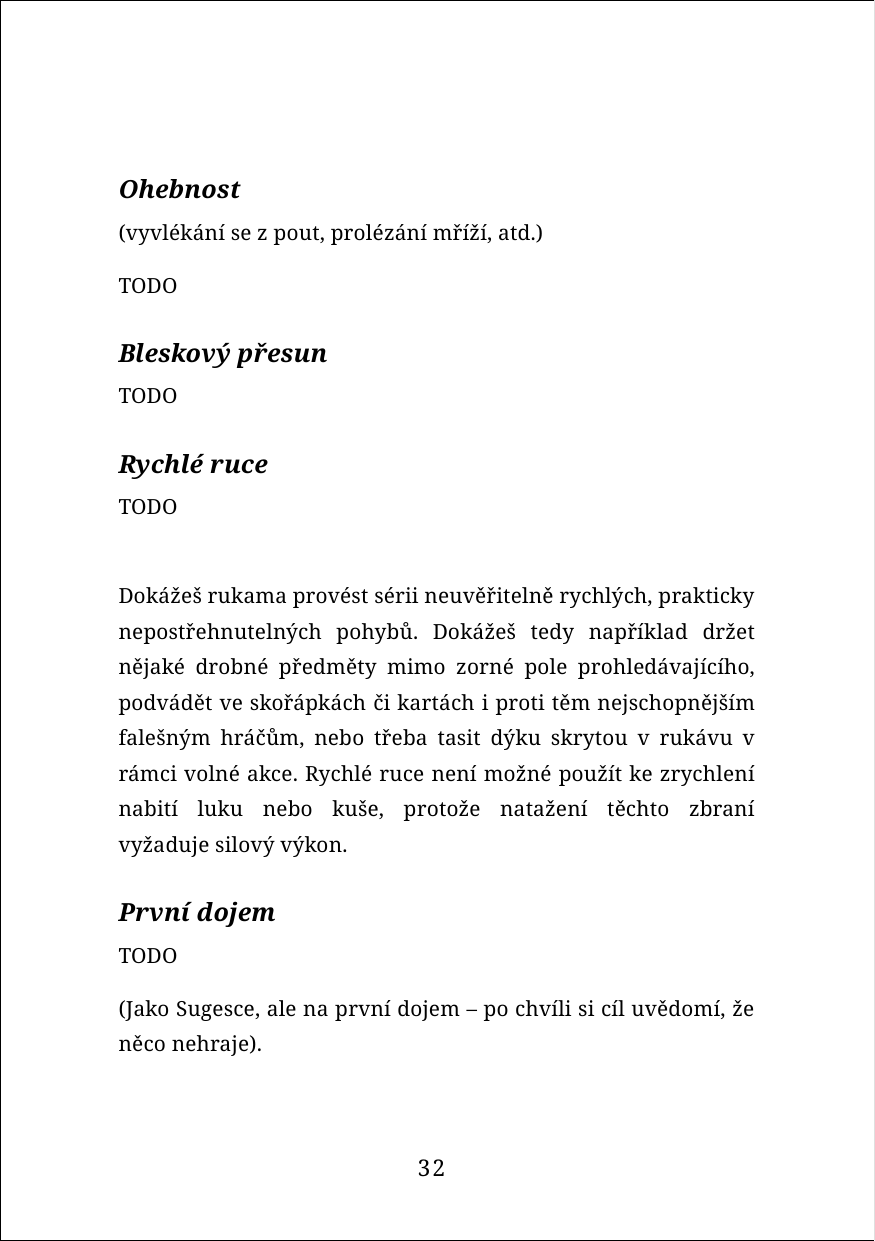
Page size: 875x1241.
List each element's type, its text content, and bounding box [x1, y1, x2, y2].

subtitle Bleskový přesun [118, 336, 756, 370]
text TODO [118, 492, 756, 556]
text TODO [118, 271, 756, 299]
text TODO [118, 941, 756, 969]
subtitle Ohebnost [118, 172, 756, 206]
subtitle Rychlé ruce [118, 447, 756, 481]
text (Jako Sugesce, ale na první dojem – po chvíli si cíl uvědomí, že něco nehraje). [118, 994, 756, 1058]
text (vyvlékání se z pout, prolézání mříží, atd.) [118, 218, 756, 246]
subtitle První dojem [118, 895, 756, 929]
text TODO [118, 382, 756, 410]
text Dokážeš rukama provést sérii neuvěřitelně rychlých, prakticky nepostřehnutelných pohybů. Dokážeš tedy například držet nějaké drobné předměty mimo zorné pole prohledávajícího, podvádět ve skořápkách či kartách i proti těm nejschopnějším falešným hráčům, nebo třeba tasit dýku skrytou v rukávu v rámci volné akce. Rychlé ruce není možné použít ke zrychlení nabití luku nebo kuše, protože natažení těchto zbraní vyžaduje silový výkon. [118, 581, 756, 858]
